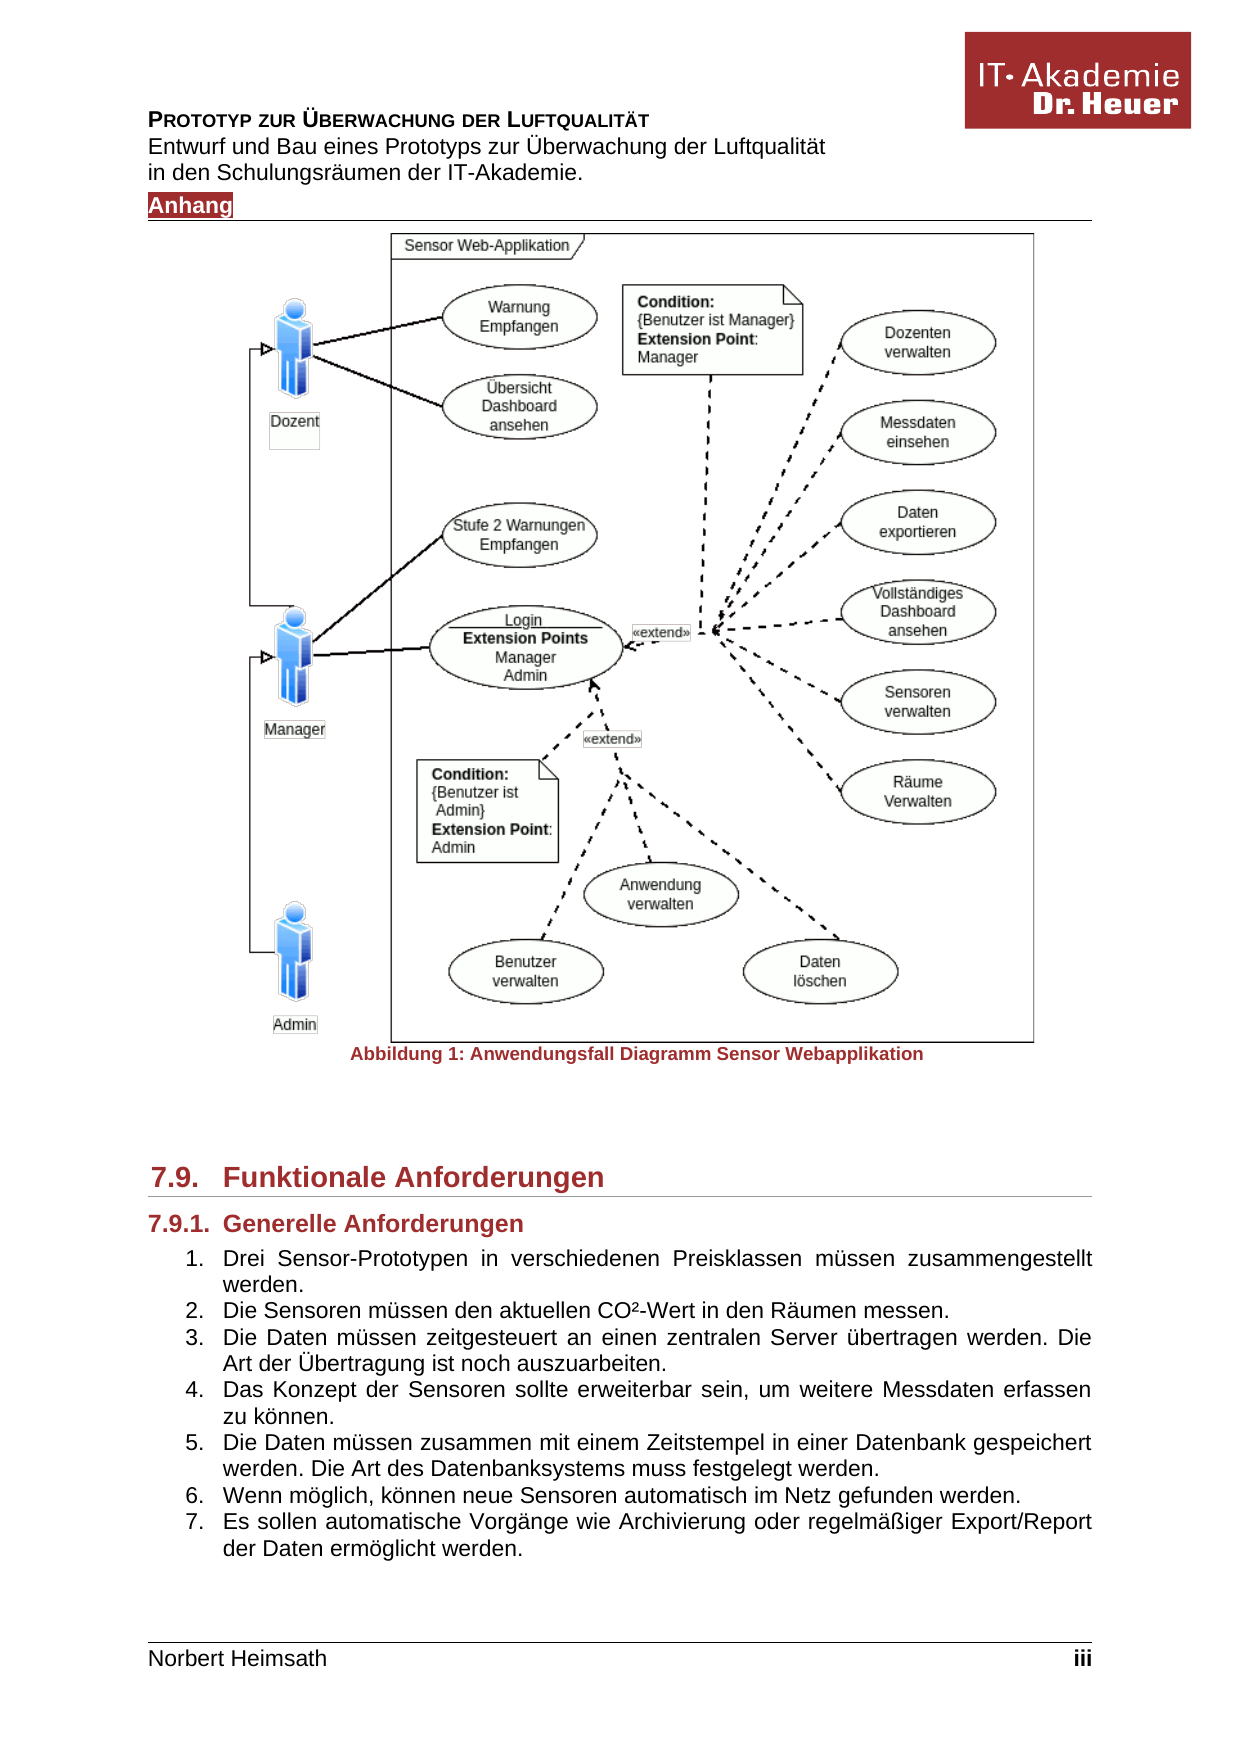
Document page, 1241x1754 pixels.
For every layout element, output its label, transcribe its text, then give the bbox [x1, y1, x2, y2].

list Die Daten müssen zeitgesteuert an einen zentralen Server übertragen werden. Die Art der Übertragung ist noch auszuarbeiten. [185, 1324, 1092, 1376]
list Das Konzept der Sensoren sollte erweiterbar sein, um weitere Messdaten erfassen zu können. [185, 1376, 1092, 1429]
list Die Sensoren müssen den aktuellen CO²-Wert in den Räumen messen. [185, 1297, 1092, 1324]
text Abbildung 1: Anwendungsfall Diagramm Sensor Webapplikation [240, 1043, 1034, 1064]
subtitle Funktionale Anforderungen [148, 1157, 1092, 1196]
picture [240, 233, 1035, 1043]
list Drei Sensor-Prototypen in verschiedenen Preisklassen müssen zusammengestellt werden. [185, 1244, 1092, 1297]
list Wenn möglich, können neue Sensoren automatisch im Netz gefunden werden. [185, 1482, 1092, 1508]
list Die Daten müssen zusammen mit einem Zeitstempel in einer Datenbank gespeichert werden. Die Art des Datenbanksystems muss festgelegt werden. [185, 1429, 1092, 1482]
list Es sollen automatische Vorgänge wie Archivierung oder regelmäßiger Export/Report der Daten ermöglicht werden. [185, 1508, 1092, 1561]
subtitle Generelle Anforderungen [148, 1209, 1092, 1238]
